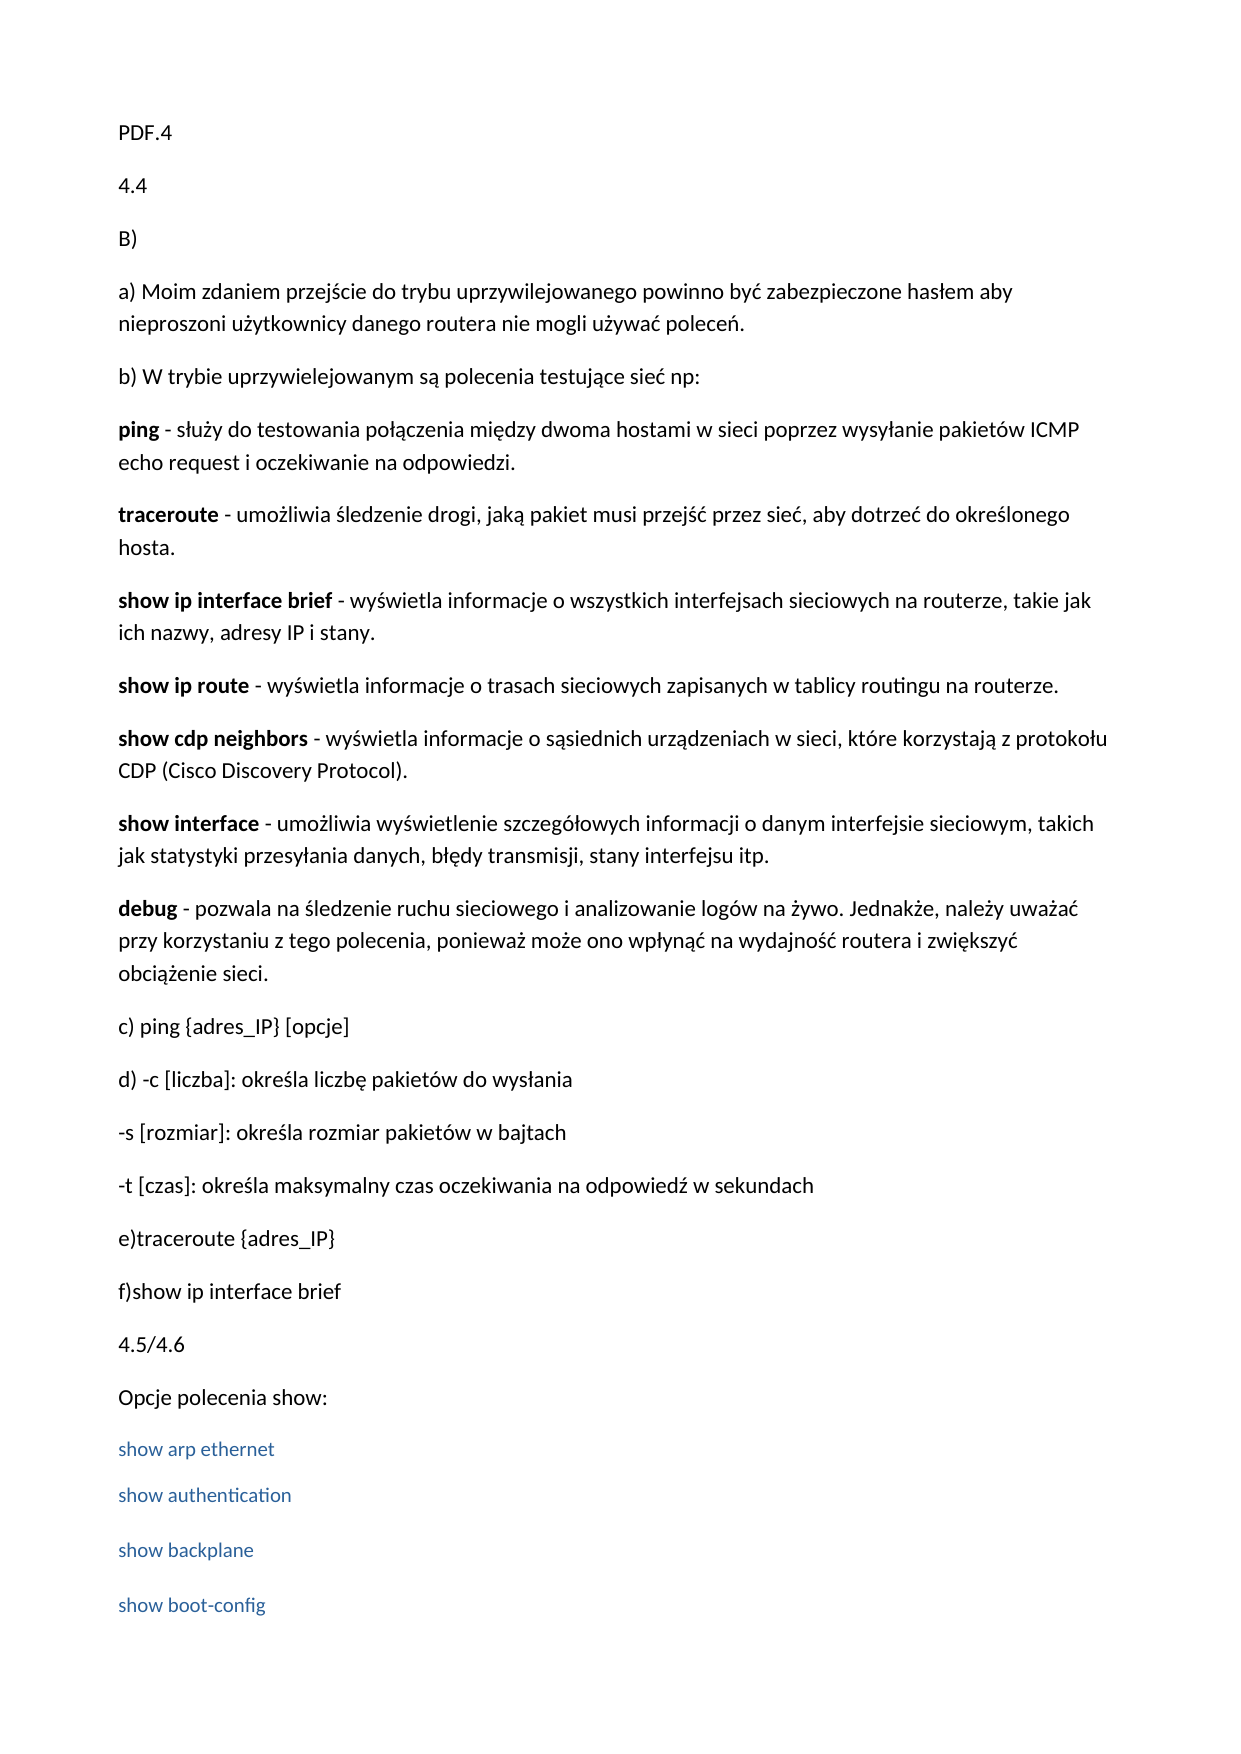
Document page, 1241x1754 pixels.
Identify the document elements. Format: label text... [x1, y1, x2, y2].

text -t [czas]: określa maksymalny czas oczekiwania na odpowiedź w sekundach [118, 1171, 1122, 1199]
text traceroute - umożliwia śledzenie drogi, jaką pakiet musi przejść przez sieć, aby dotrzeć do określonego hosta. [118, 501, 1122, 561]
text PDF.4 [118, 118, 1122, 146]
text -s [rozmiar]: określa rozmiar pakietów w bajtach [118, 1118, 1122, 1146]
text 4.4 [118, 171, 1122, 199]
text show boot-config [118, 1592, 1122, 1617]
text a) Moim zdaniem przejście do trybu uprzywilejowanego powinno być zabezpieczone hasłem aby nieproszoni użytkownicy danego routera nie mogli używać poleceń. [118, 277, 1122, 337]
text d) -c [liczba]: określa liczbę pakietów do wysłania [118, 1065, 1122, 1093]
text show ip route - wyświetla informacje o trasach sieciowych zapisanych w tablicy routingu na routerze. [118, 671, 1122, 699]
text f)show ip interface brief [118, 1277, 1122, 1305]
text show interface - umożliwia wyświetlenie szczegółowych informacji o danym interfejsie sieciowym, takich jak statystyki przesyłania danych, błędy transmisji, stany interfejsu itp. [118, 809, 1122, 869]
text show arp ethernet [118, 1436, 1122, 1461]
text show cdp neighbors - wyświetla informacje o sąsiednich urządzeniach w sieci, które korzystają z protokołu CDP (Cisco Discovery Protocol). [118, 724, 1122, 784]
text c) ping {adres_IP} [opcje] [118, 1012, 1122, 1040]
text b) W trybie uprzywielejowanym są polecenia testujące sieć np: [118, 362, 1122, 390]
text B) [118, 224, 1122, 252]
text show backplane [118, 1537, 1122, 1563]
text ping - służy do testowania połączenia między dwoma hostami w sieci poprzez wysyłanie pakietów ICMP echo request i oczekiwanie na odpowiedzi. [118, 415, 1122, 476]
text debug - pozwala na śledzenie ruchu sieciowego i analizowanie logów na żywo. Jednakże, należy uważać przy korzystaniu z tego polecenia, ponieważ może ono wpłynąć na wydajność routera i zwiększyć obciążenie sieci. [118, 894, 1122, 987]
text show ip interface brief - wyświetla informacje o wszystkich interfejsach sieciowych na routerze, takie jak ich nazwy, adresy IP i stany. [118, 586, 1122, 646]
text show authentication [118, 1482, 1122, 1508]
text e)traceroute {adres_IP} [118, 1224, 1122, 1252]
text Opcje polecenia show: [118, 1383, 1122, 1411]
text 4.5/4.6 [118, 1330, 1122, 1358]
